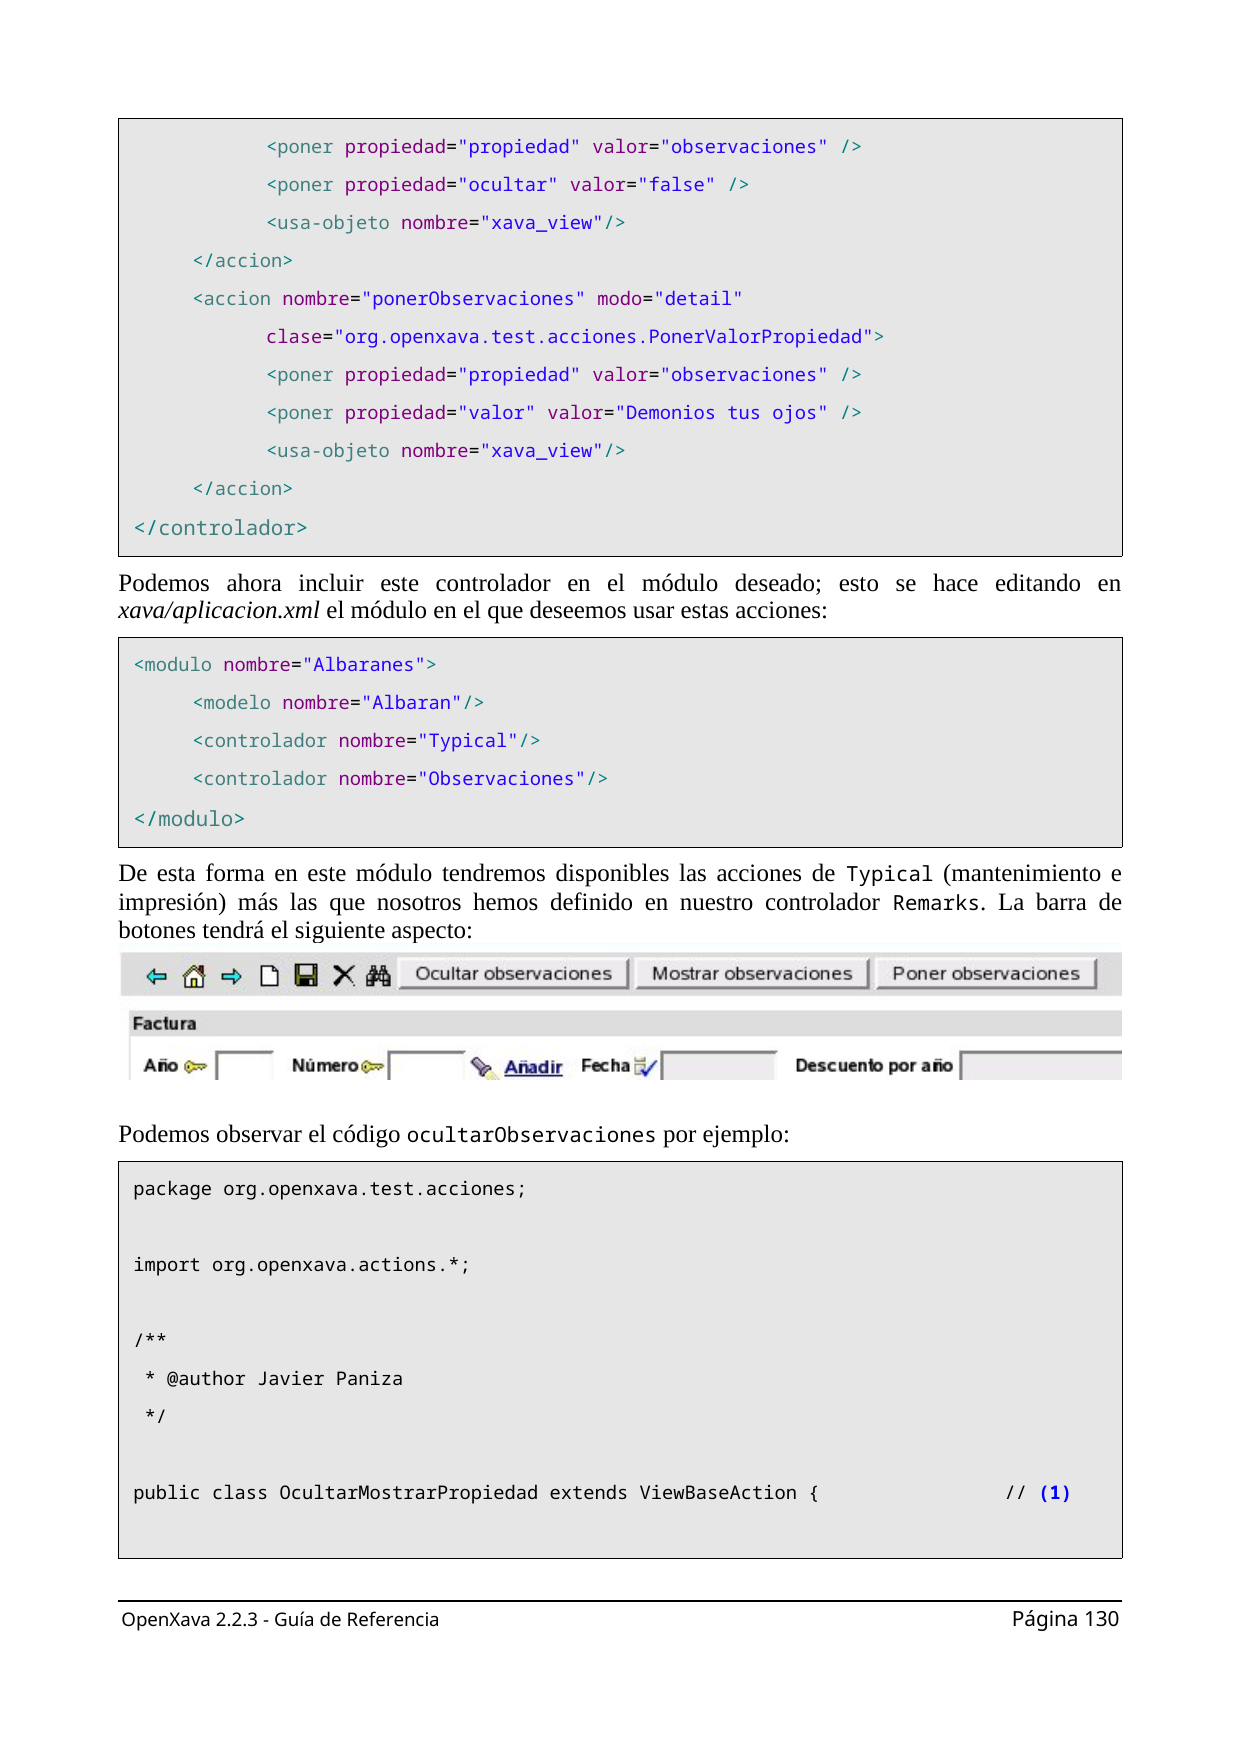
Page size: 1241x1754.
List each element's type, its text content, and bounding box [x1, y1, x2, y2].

text clase="org.openxava.test.acciones.PonerValorPropiedad"> [119, 308, 1122, 346]
text <poner propiedad="propiedad" valor="observaciones" /> [119, 119, 1122, 156]
text </accion> [119, 232, 1122, 270]
text <modelo nombre="Albaran"/> [119, 675, 1122, 713]
text </modulo> [119, 789, 1122, 847]
text /** [119, 1313, 1122, 1351]
text <usa-objeto nombre="xava_view"/> [119, 422, 1122, 460]
text <poner propiedad="propiedad" valor="observaciones" /> [119, 346, 1122, 384]
text <controlador nombre="Typical"/> [119, 713, 1122, 751]
text </accion> [119, 460, 1122, 498]
text import org.openxava.actions.*; [119, 1237, 1122, 1275]
text <usa-objeto nombre="xava_view"/> [119, 194, 1122, 232]
text <poner propiedad="ocultar" valor="false" /> [119, 156, 1122, 194]
text </controlador> [119, 498, 1122, 556]
text <controlador nombre="Observaciones"/> [119, 751, 1122, 789]
text <poner propiedad="valor" valor="Demonios tus ojos" /> [119, 384, 1122, 422]
picture [118, 943, 1122, 1080]
text De esta forma en este módulo tendremos disponibles las acciones de Typical (mantenimiento e impresión) más las que nosotros hemos definido en nuestro controlador Remarks. La barra de botones tendrá el siguiente aspecto: [118, 859, 1122, 943]
text Podemos observar el código ocultarObservaciones por ejemplo: [118, 1120, 1122, 1148]
text <accion nombre="ponerObservaciones" modo="detail" [119, 270, 1122, 308]
text package org.openxava.test.acciones; [119, 1162, 1122, 1199]
text * @author Javier Paniza [119, 1351, 1122, 1389]
text */ [119, 1389, 1122, 1427]
text Podemos ahora incluir este controlador en el módulo deseado; esto se hace editando en xava/aplicacion.xml el módulo en el que deseemos usar estas acciones: [118, 569, 1122, 624]
text public class OcultarMostrarPropiedad extends ViewBaseAction { // (1) [119, 1465, 1122, 1503]
text <modulo nombre="Albaranes"> [119, 638, 1122, 675]
